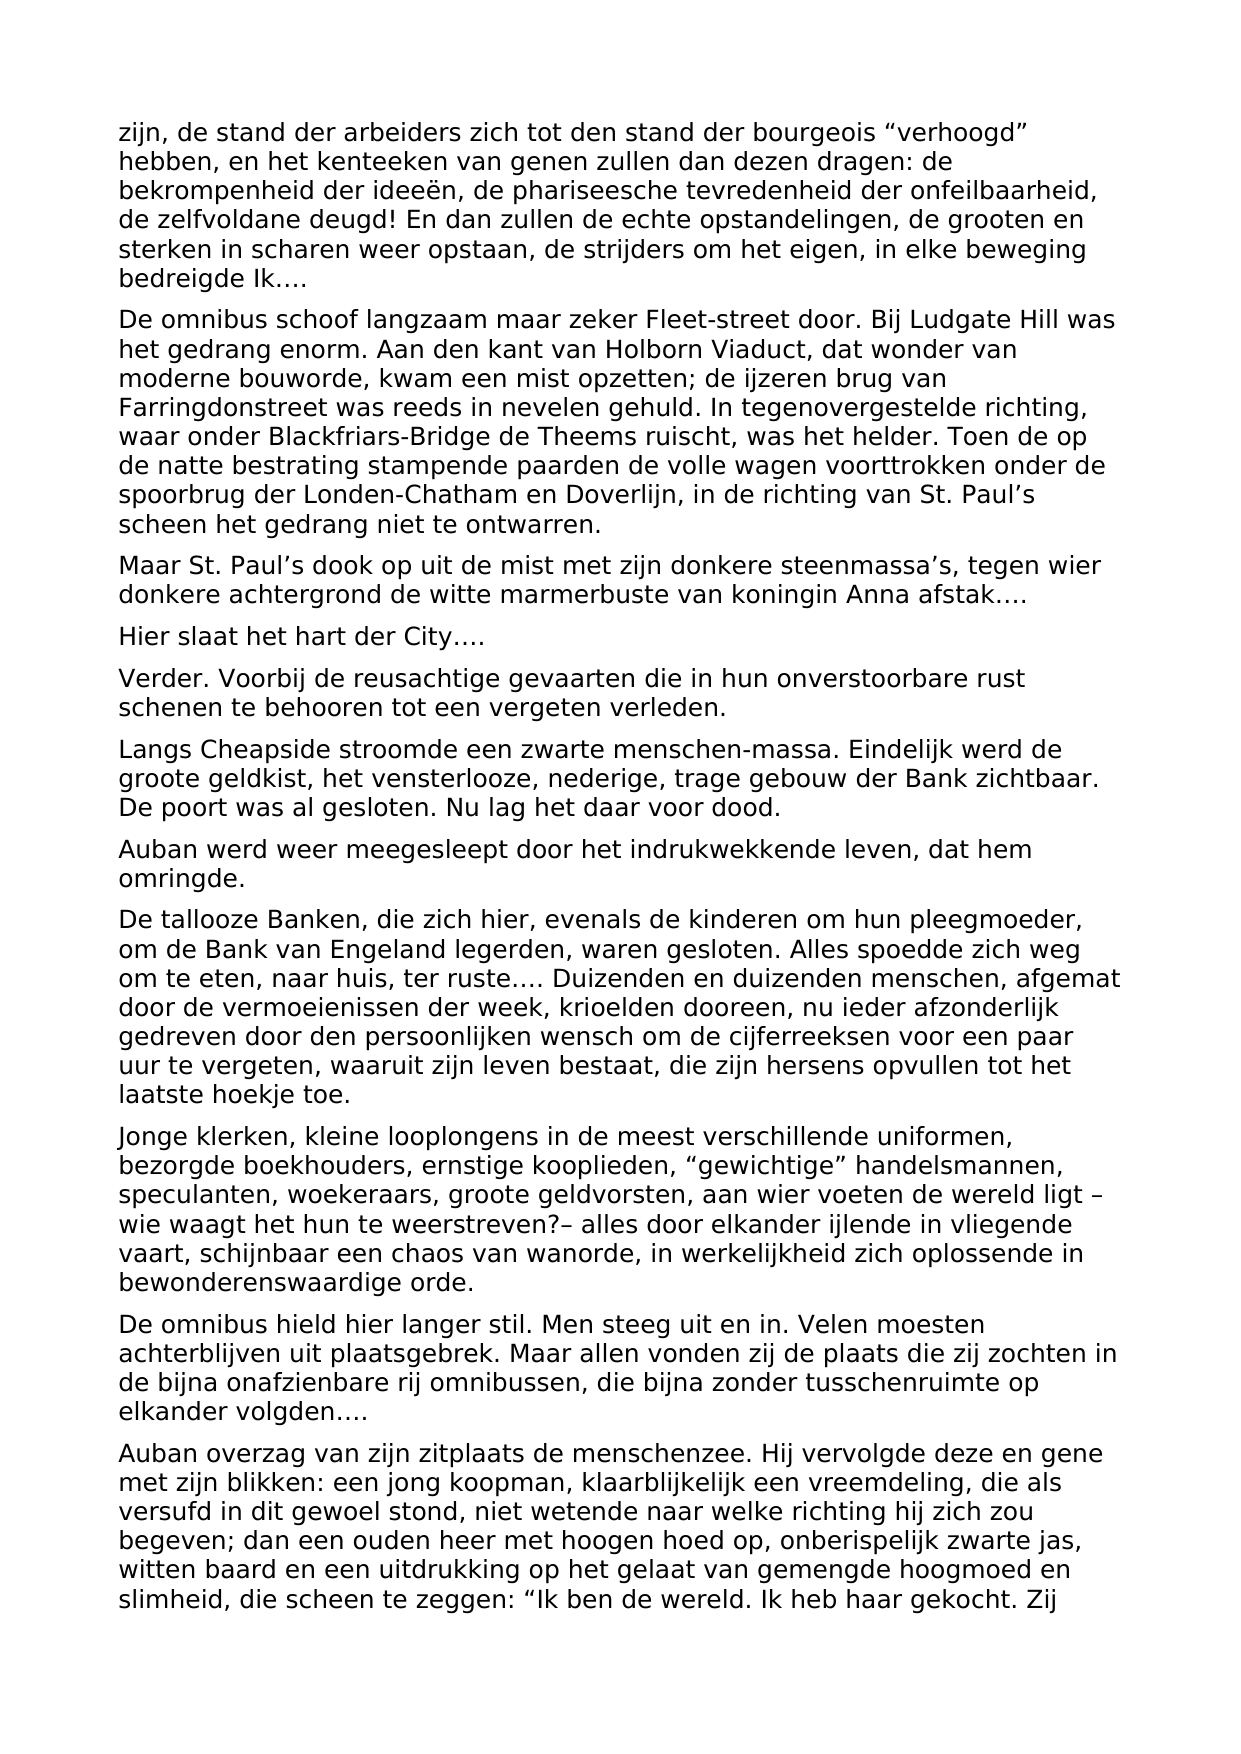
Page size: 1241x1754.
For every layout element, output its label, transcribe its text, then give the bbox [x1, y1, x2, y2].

text De omnibus hield hier langer stil. Men steeg uit en in. Velen moesten achterblijven uit plaatsgebrek. Maar allen vonden zij de plaats die zij zochten in de bijna onafzienbare rij omnibussen, die bijna zonder tusschenruimte op elkander volgden…. [118, 1310, 1122, 1426]
text Maar St. Paul’s dook op uit de mist met zijn donkere steenmassa’s, tegen wier donkere achtergrond de witte marmerbuste van koningin Anna afstak…. [118, 551, 1122, 610]
text De omnibus schoof langzaam maar zeker Fleet-street door. Bij Ludgate Hill was het gedrang enorm. Aan den kant van Holborn Viaduct, dat wonder van moderne bouworde, kwam een mist opzetten; de ijzeren brug van Farringdonstreet was reeds in nevelen gehuld. In tegenovergestelde richting, waar onder Blackfriars-Bridge de Theems ruischt, was het helder. Toen de op de natte bestrating stampende paarden de volle wagen voorttrokken onder de spoorbrug der Londen-Chatham en Doverlijn, in de richting van St. Paul’s scheen het gedrang niet te ontwarren. [118, 306, 1122, 539]
text Auban overzag van zijn zitplaats de menschenzee. Hij vervolgde deze en gene met zijn blikken: een jong koopman, klaarblijkelijk een vreemdeling, die als versufd in dit gewoel stond, niet wetende naar welke richting hij zich zou begeven; dan een ouden heer met hoogen hoed op, onberispelijk zwarte jas, witten baard en een uitdrukking op het gelaat van gemengde hoogmoed en slimheid, die scheen te zeggen: “Ik ben de wereld. Ik heb haar gekocht. Zij [118, 1439, 1122, 1614]
text Langs Cheapside stroomde een zwarte menschen-massa. Eindelijk werd de groote geldkist, het vensterlooze, nederige‚ trage gebouw der Bank zichtbaar. De poort was al gesloten. Nu lag het daar voor dood. [118, 735, 1122, 822]
text Jonge klerken, kleine looplongens in de meest verschillende uniformen, bezorgde boekhouders, ernstige kooplieden, “gewichtige” handelsmannen, speculanten, woekeraars, groote geldvorsten, aan wier voeten de wereld ligt –wie waagt het hun te weerstreven?– alles door elkander ijlende in vliegende vaart, schijnbaar een chaos van wanorde, in werkelijkheid zich oplossende in bewonderenswaardige orde. [118, 1122, 1122, 1297]
text Hier slaat het hart der City…. [118, 622, 1122, 651]
text zijn, de stand der arbeiders zich tot den stand der bourgeois “verhoogd” hebben, en het kenteeken van genen zullen dan dezen dragen: de bekrompenheid der ideeën, de phariseesche tevredenheid der onfeilbaarheid, de zelfvoldane deugd! En dan zullen de echte opstandelingen, de grooten en sterken in scharen weer opstaan, de strijders om het eigen, in elke beweging bedreigde Ik…. [118, 118, 1122, 293]
text De tallooze Banken, die zich hier, evenals de kinderen om hun pleegmoeder, om de Bank van Engeland legerden, waren gesloten. Alles spoedde zich weg om te eten, naar huis, ter ruste…. Duizenden en duizenden menschen, afgemat door de vermoeienissen der week, krioelden dooreen, nu ieder afzonderlijk gedreven door den persoonlijken wensch om de cijferreeksen voor een paar uur te vergeten, waaruit zijn leven bestaat, die zijn hersens opvullen tot het laatste hoekje toe. [118, 906, 1122, 1110]
text Verder. Voorbij de reusachtige gevaarten die in hun onverstoorbare rust schenen te behooren tot een vergeten verleden. [118, 664, 1122, 722]
text Auban werd weer meegesleept door het indrukwekkende leven, dat hem omringde. [118, 835, 1122, 893]
